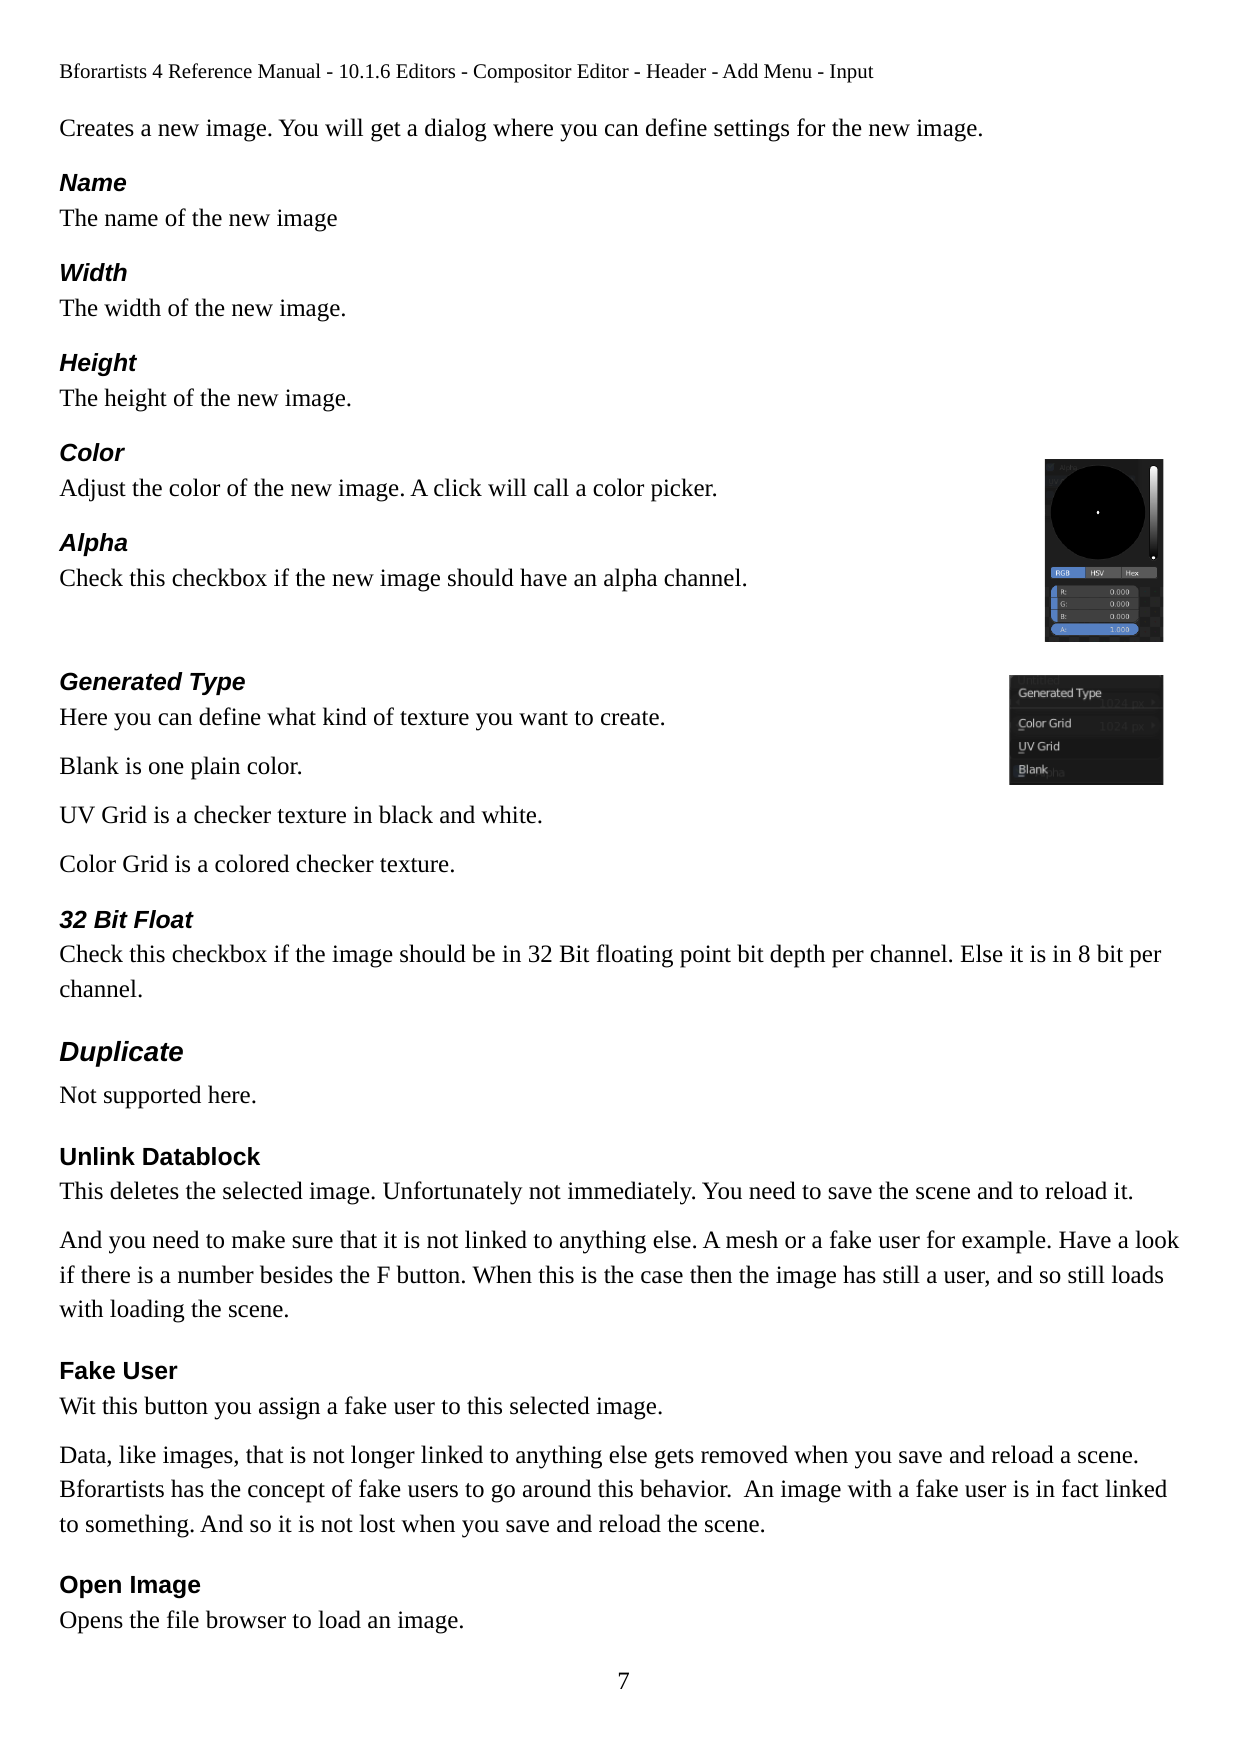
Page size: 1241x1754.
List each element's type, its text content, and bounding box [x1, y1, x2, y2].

text Not supported here. [59, 1080, 1181, 1109]
subtitle Color [59, 438, 1181, 467]
text Creates a new image. You will get a dialog where you can define settings for the new image. [59, 113, 1181, 141]
text UV Grid is a checker texture in black and white. [59, 800, 1181, 829]
subtitle Width [59, 258, 1181, 287]
text Opens the file browser to load an image. [59, 1605, 1181, 1634]
picture [1009, 675, 1164, 785]
subtitle Duplicate [59, 1036, 1181, 1067]
text The width of the new image. [59, 293, 1181, 322]
text The height of the new image. [59, 383, 1181, 412]
text This deletes the selected image. Unfortunately not immediately. You need to save the scene and to reload it. [59, 1176, 1181, 1205]
text Color Grid is a colored checker texture. [59, 849, 1181, 878]
text Here you can define what kind of texture you want to create. [59, 702, 1009, 731]
picture [1044, 459, 1164, 642]
text And you need to make sure that it is not linked to anything else. A mesh or a fake user for example. Have a look if there is a number besides the F button. When this is the case then the image has still a user, and so still loads with loading the scene. [59, 1225, 1181, 1323]
subtitle Name [59, 168, 1181, 196]
subtitle 32 Bit Float [59, 905, 1181, 933]
text The name of the new image [59, 203, 1181, 231]
text Adjust the color of the new image. A click will call a color picker. [59, 473, 1044, 502]
text Data, like images, that is not longer linked to anything else gets removed when you save and reload a scene. Bforartists has the concept of fake users to go around this behavior. An image with a fake user is in fact linked to something. And so it is not lost when you save and reload the scene. [59, 1440, 1181, 1537]
subtitle [1164, 528, 1181, 557]
subtitle Unlink Datablock [59, 1142, 1181, 1170]
text Wit this button you assign a fake user to this selected image. [59, 1391, 1181, 1419]
subtitle Generated Type [59, 667, 1181, 696]
text Blank is one plain color. [59, 751, 1009, 780]
subtitle Height [59, 348, 1181, 377]
text Check this checkbox if the new image should have an alpha channel. [59, 563, 1044, 592]
subtitle Alpha [59, 528, 1044, 557]
subtitle Open Image [59, 1570, 1181, 1599]
text Check this checkbox if the image should be in 32 Bit floating point bit depth per channel. Else it is in 8 bit per channel. [59, 939, 1181, 1003]
subtitle Fake User [59, 1356, 1181, 1384]
